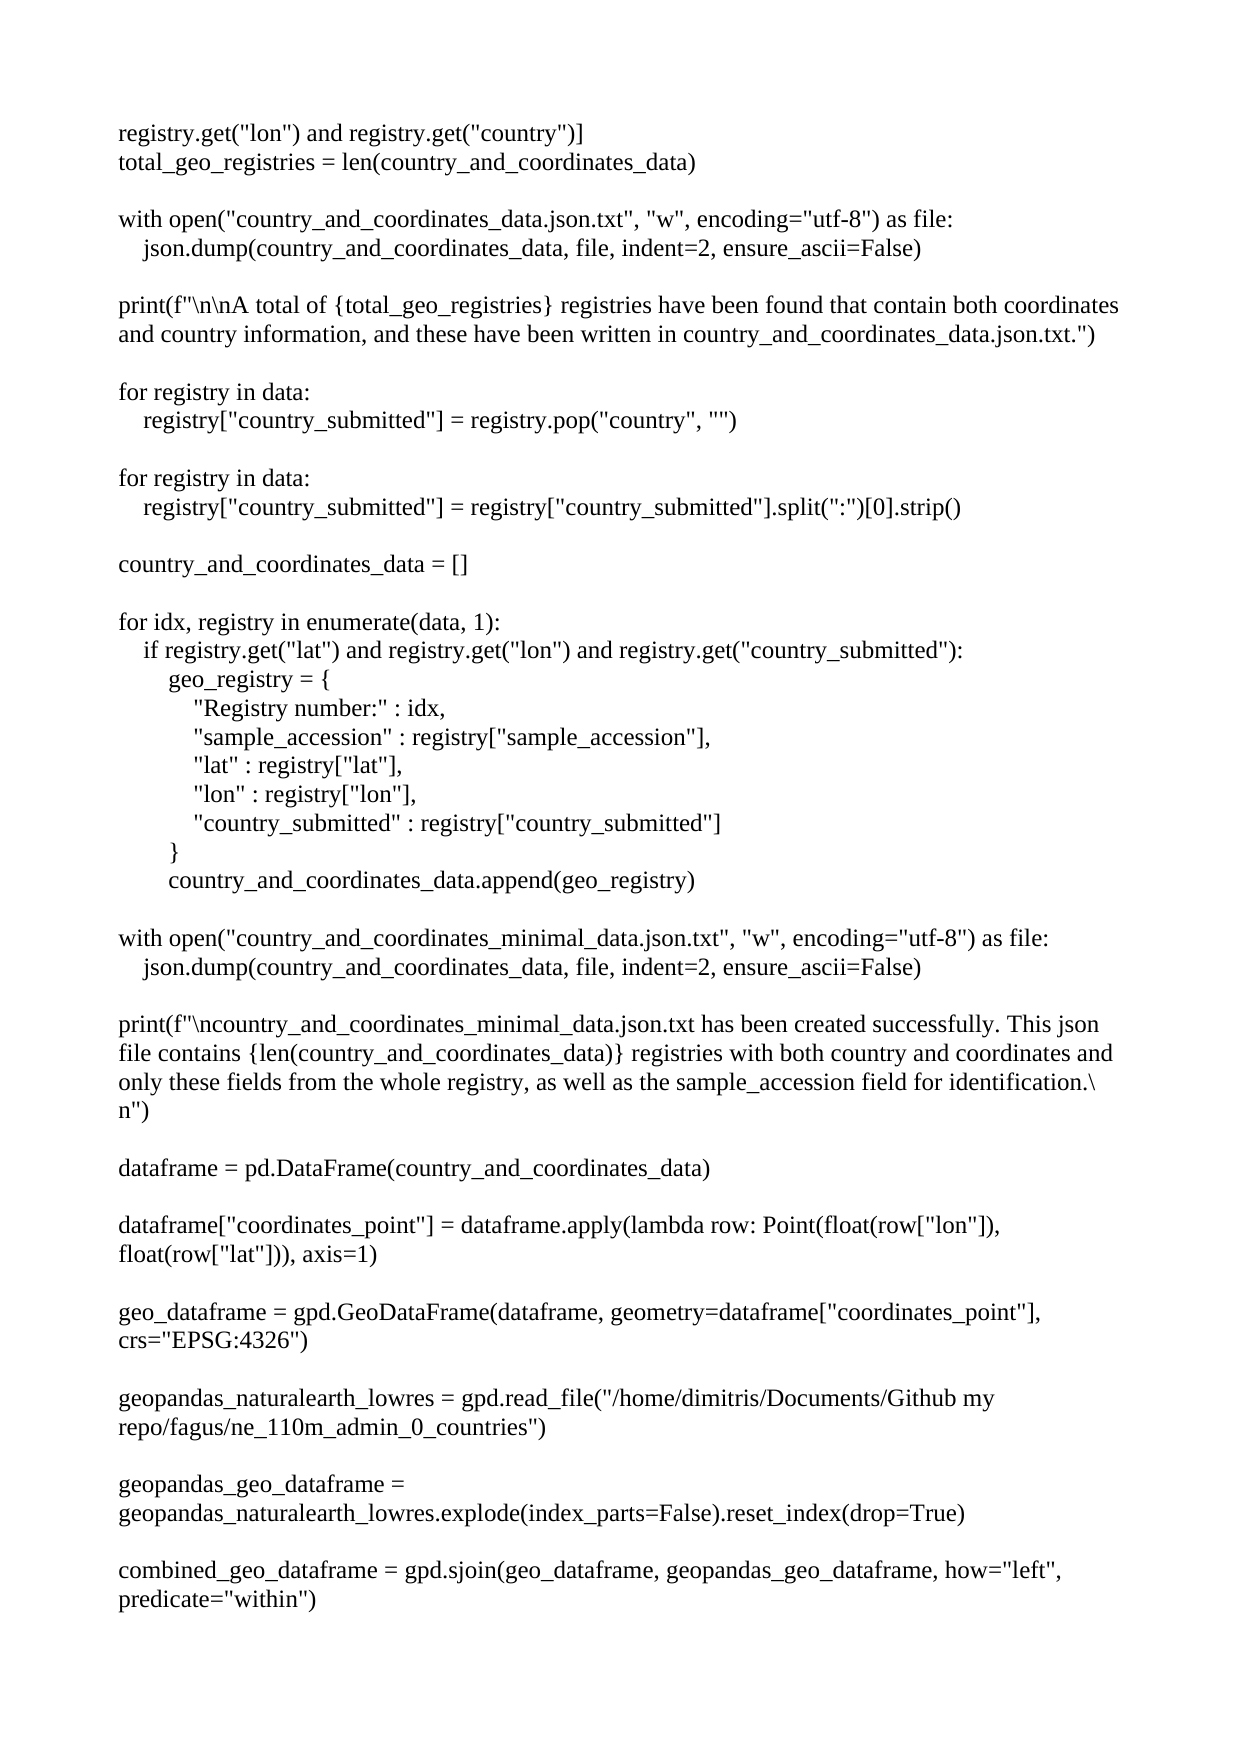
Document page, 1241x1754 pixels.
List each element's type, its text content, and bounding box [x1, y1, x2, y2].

text if registry.get("lat") and registry.get("lon") and registry.get("country_submitted"): [118, 636, 1122, 664]
text geo_registry = { [118, 664, 1122, 693]
text } [118, 837, 1122, 866]
text dataframe = pd.DataFrame(country_and_coordinates_data) [118, 1153, 1122, 1182]
text country_and_coordinates_data = [] [118, 549, 1122, 578]
text registry["country_submitted"] = registry["country_submitted"].split(":")[0].strip() [118, 492, 1122, 521]
text print(f"\ncountry_and_coordinates_minimal_data.json.txt has been created successfully. This json file contains {len(country_and_coordinates_data)} registries with both country and coordinates and only these fields from the whole registry, as well as the sample_accession field for identification.\n") [118, 1009, 1122, 1124]
text combined_geo_dataframe = gpd.sjoin(geo_dataframe, geopandas_geo_dataframe, how="left", predicate="within") [118, 1556, 1122, 1613]
text with open("country_and_coordinates_data.json.txt", "w", encoding="utf-8") as file: [118, 204, 1122, 233]
text print(f"\n\nA total of {total_geo_registries} registries have been found that contain both coordinates and country information, and these have been written in country_and_coordinates_data.json.txt.") [118, 291, 1122, 348]
text "Registry number:" : idx, [118, 693, 1122, 722]
text geopandas_naturalearth_lowres = gpd.read_file("/home/dimitris/Documents/Github my repo/fagus/ne_110m_admin_0_countries") [118, 1383, 1122, 1441]
text geo_dataframe = gpd.GeoDataFrame(dataframe, geometry=dataframe["coordinates_point"], crs="EPSG:4326") [118, 1297, 1122, 1354]
text with open("country_and_coordinates_minimal_data.json.txt", "w", encoding="utf-8") as file: [118, 923, 1122, 952]
text total_geo_registries = len(country_and_coordinates_data) [118, 147, 1122, 176]
text for registry in data: [118, 463, 1122, 492]
text "country_submitted" : registry["country_submitted"] [118, 808, 1122, 837]
text for registry in data: [118, 377, 1122, 406]
text registry.get("lon") and registry.get("country")] [118, 118, 1122, 147]
text json.dump(country_and_coordinates_data, file, indent=2, ensure_ascii=False) [118, 952, 1122, 981]
text "lat" : registry["lat"], [118, 751, 1122, 779]
text registry["country_submitted"] = registry.pop("country", "") [118, 406, 1122, 434]
text "lon" : registry["lon"], [118, 779, 1122, 808]
text "sample_accession" : registry["sample_accession"], [118, 722, 1122, 751]
text country_and_coordinates_data.append(geo_registry) [118, 866, 1122, 894]
text dataframe["coordinates_point"] = dataframe.apply(lambda row: Point(float(row["lon"]), float(row["lat"])), axis=1) [118, 1211, 1122, 1268]
text for idx, registry in enumerate(data, 1): [118, 607, 1122, 636]
text json.dump(country_and_coordinates_data, file, indent=2, ensure_ascii=False) [118, 233, 1122, 262]
text geopandas_geo_dataframe = geopandas_naturalearth_lowres.explode(index_parts=False).reset_index(drop=True) [118, 1469, 1122, 1527]
